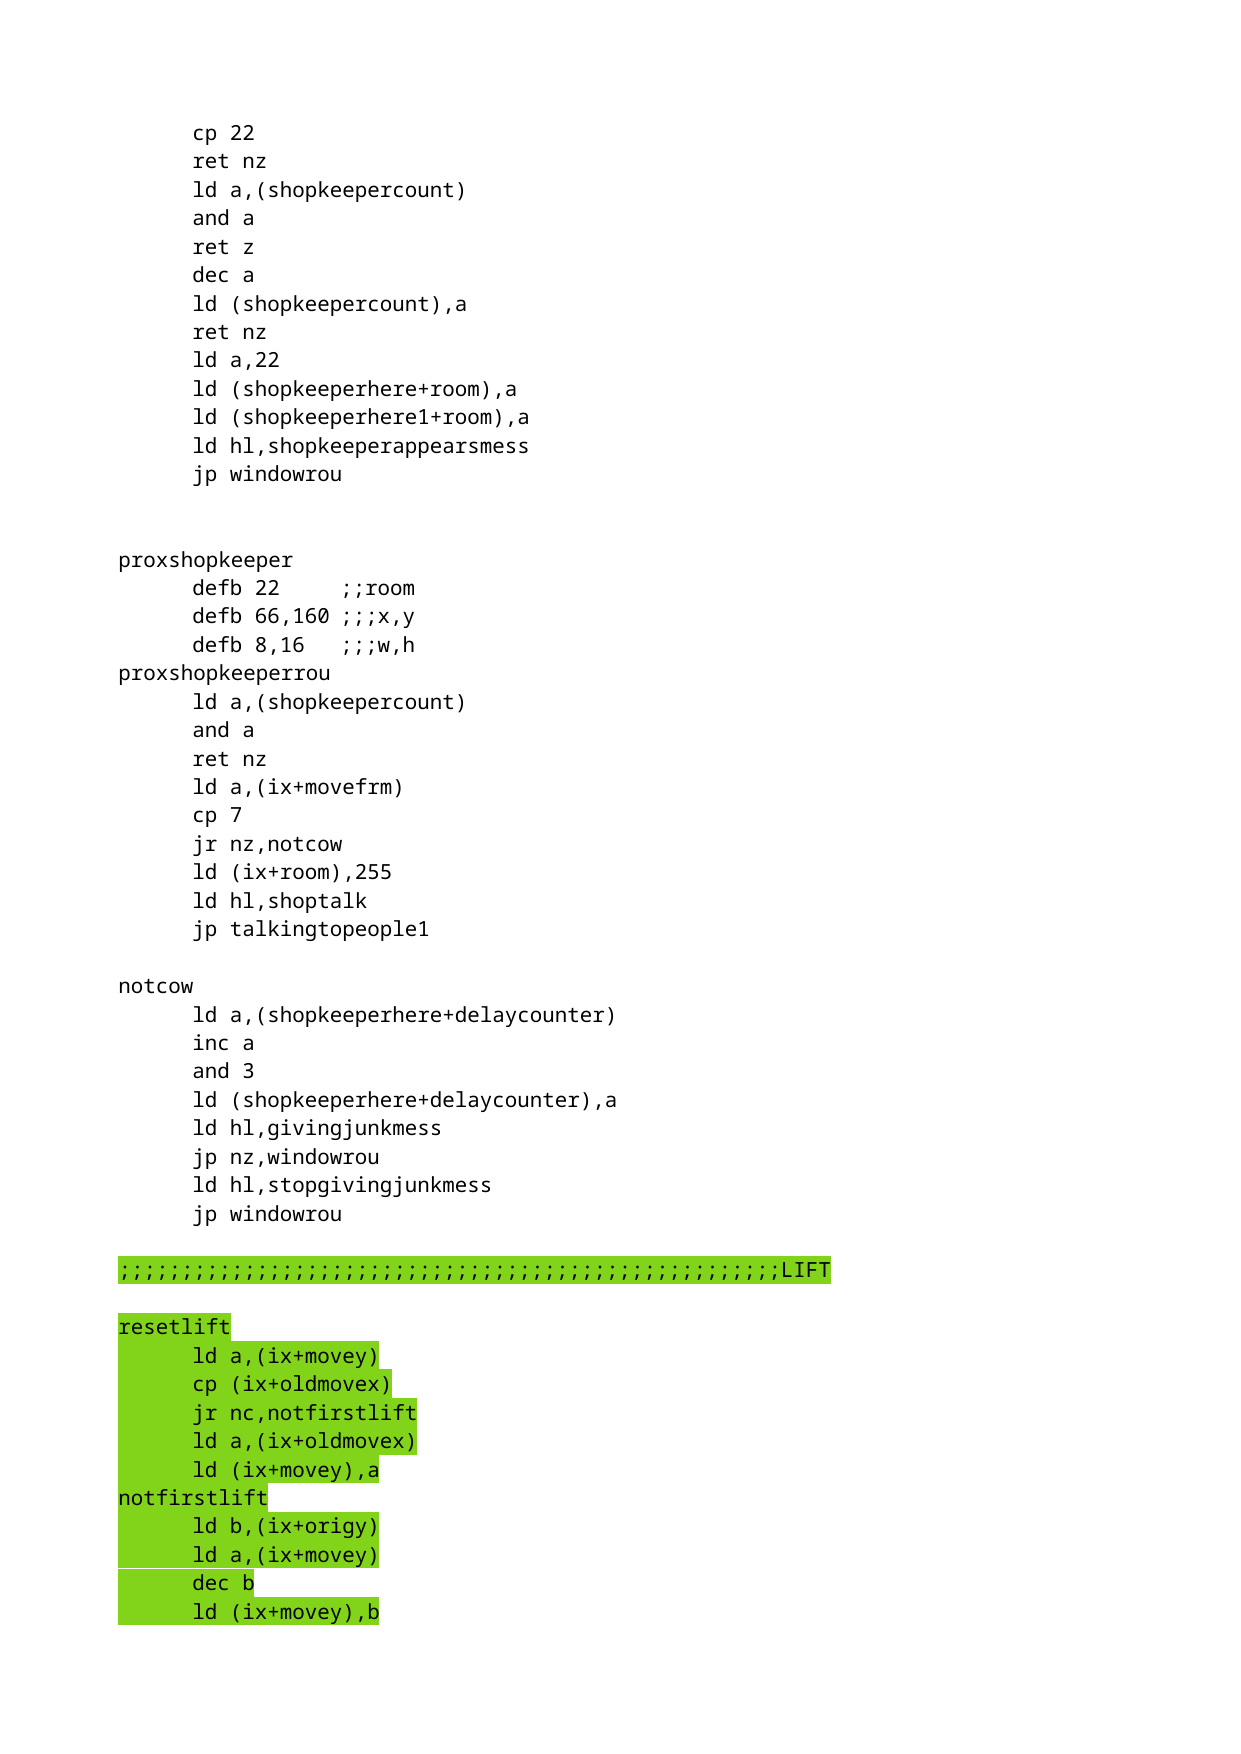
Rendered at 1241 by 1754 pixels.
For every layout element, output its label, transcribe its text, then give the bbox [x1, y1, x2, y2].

text jp nz,windowrou [118, 1142, 1122, 1170]
text ld (ix+room),255 [118, 857, 1122, 886]
text cp 7 [118, 801, 1122, 829]
text ld hl,shopkeeperappearsmess [118, 431, 1122, 459]
text notcow [118, 971, 1122, 1000]
text jr nz,notcow [118, 829, 1122, 857]
text cp 22 [118, 118, 1122, 147]
text ;;;;;;;;;;;;;;;;;;;;;;;;;;;;;;;;;;;;;;;;;;;;;;;;;;;;;LIFT [118, 1256, 1122, 1284]
text ld a,(ix+movefrm) [118, 772, 1122, 801]
text ret z [118, 232, 1122, 260]
text ld a,(ix+movey) [118, 1341, 1122, 1369]
text ld (shopkeepercount),a [118, 289, 1122, 317]
text ld a,(ix+movey) [118, 1540, 1122, 1568]
text inc a [118, 1028, 1122, 1057]
text jr nc,notfirstlift [118, 1398, 1122, 1426]
text ld (shopkeeperhere+room),a [118, 374, 1122, 402]
text ret nz [118, 744, 1122, 772]
text ld (shopkeeperhere+delaycounter),a [118, 1085, 1122, 1113]
text defb 8,16 ;;;w,h [118, 630, 1122, 658]
text ld b,(ix+origy) [118, 1512, 1122, 1540]
text dec a [118, 260, 1122, 289]
text proxshopkeeper [118, 545, 1122, 573]
text ld a,(ix+oldmovex) [118, 1426, 1122, 1455]
text ret nz [118, 147, 1122, 175]
text and a [118, 715, 1122, 744]
text ld a,(shopkeepercount) [118, 175, 1122, 203]
text ld hl,shoptalk [118, 886, 1122, 914]
text ld (ix+movey),a [118, 1455, 1122, 1483]
text ld hl,givingjunkmess [118, 1113, 1122, 1142]
text dec b [118, 1568, 1122, 1597]
text jp windowrou [118, 459, 1122, 488]
text and a [118, 203, 1122, 232]
text proxshopkeeperrou [118, 658, 1122, 687]
text ret nz [118, 317, 1122, 346]
text ld a,22 [118, 346, 1122, 374]
text cp (ix+oldmovex) [118, 1369, 1122, 1398]
text notfirstlift [118, 1483, 1122, 1512]
text defb 22 ;;room [118, 573, 1122, 602]
text ld a,(shopkeeperhere+delaycounter) [118, 1000, 1122, 1028]
text and 3 [118, 1057, 1122, 1085]
text ld a,(shopkeepercount) [118, 687, 1122, 715]
text defb 66,160 ;;;x,y [118, 602, 1122, 630]
text jp windowrou [118, 1199, 1122, 1227]
text ld (ix+movey),b [118, 1597, 1122, 1625]
text resetlift [118, 1312, 1122, 1341]
text jp talkingtopeople1 [118, 914, 1122, 943]
text ld hl,stopgivingjunkmess [118, 1170, 1122, 1199]
text ld (shopkeeperhere1+room),a [118, 402, 1122, 431]
